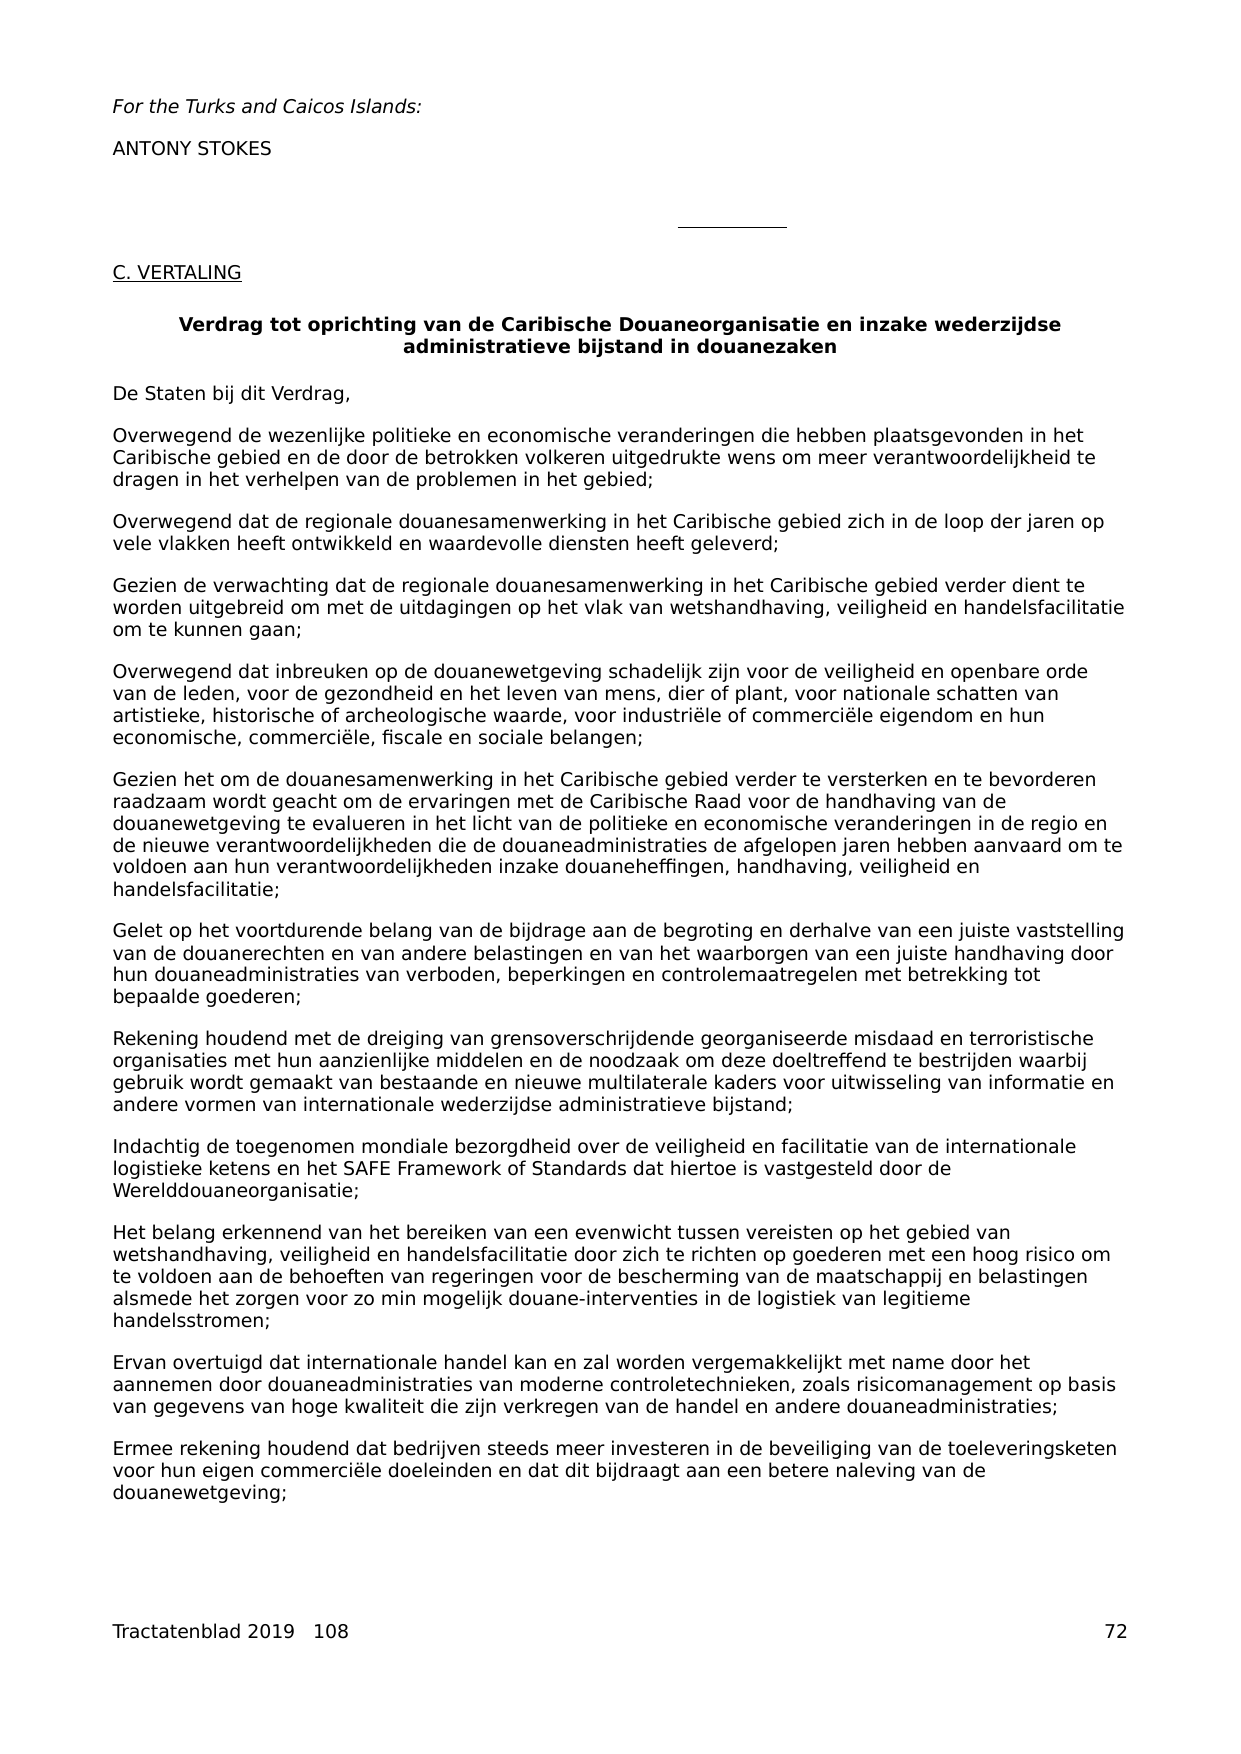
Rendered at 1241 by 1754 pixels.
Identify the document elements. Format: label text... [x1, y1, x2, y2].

text Indachtig de toegenomen mondiale bezorgdheid over de veiligheid en facilitatie van de internationale logistieke ketens en het SAFE Framework of Standards dat hiertoe is vastgesteld door de Werelddouaneorganisatie; [112, 1136, 1128, 1202]
text Gezien het om de douanesamenwerking in het Caribische gebied verder te versterken en te bevorderen raadzaam wordt geacht om de ervaringen met de Caribische Raad voor de handhaving van de douanewetgeving te evalueren in het licht van de politieke en economische veranderingen in de regio en de nieuwe verantwoordelijkheden die de douaneadministraties de afgelopen jaren hebben aanvaard om te voldoen aan hun verantwoordelijkheden inzake douaneheffingen, handhaving, veiligheid en handelsfacilitatie; [112, 768, 1128, 900]
text Overwegend dat de regionale douanesamenwerking in het Caribische gebied zich in de loop der jaren op vele vlakken heeft ontwikkeld en waardevolle diensten heeft geleverd; [112, 511, 1128, 555]
text De Staten bij dit Verdrag, [112, 383, 1128, 405]
text ANTONY STOKES [112, 138, 1128, 160]
text Gelet op het voortdurende belang van de bijdrage aan de begroting en derhalve van een juiste vaststelling van de douanerechten en van andere belastingen en van het waarborgen van een juiste handhaving door hun douaneadministraties van verboden, beperkingen en controlemaatregelen met betrekking tot bepaalde goederen; [112, 920, 1128, 1008]
subtitle C. VERTALING [112, 262, 1128, 284]
text For the Turks and Caicos Islands: [112, 96, 1128, 118]
subtitle Verdrag tot oprichting van de Caribische Douaneorganisatie en inzake wederzijdse administratieve bijstand in douanezaken [112, 314, 1128, 358]
text Ermee rekening houdend dat bedrijven steeds meer investeren in de beveiliging van de toeleveringsketen voor hun eigen commerciële doeleinden en dat dit bijdraagt aan een betere naleving van de douanewetgeving; [112, 1438, 1128, 1504]
text Het belang erkennend van het bereiken van een evenwicht tussen vereisten op het gebied van wetshandhaving, veiligheid en handelsfacilitatie door zich te richten op goederen met een hoog risico om te voldoen aan de behoeften van regeringen voor de bescherming van de maatschappij en belastingen alsmede het zorgen voor zo min mogelijk douane-interventies in de logistiek van legitieme handelsstromen; [112, 1222, 1128, 1332]
text Ervan overtuigd dat internationale handel kan en zal worden vergemakkelijkt met name door het aannemen door douaneadministraties van moderne controletechnieken, zoals risicomanagement op basis van gegevens van hoge kwaliteit die zijn verkregen van de handel en andere douaneadministraties; [112, 1352, 1128, 1418]
text Overwegend dat inbreuken op de douanewetgeving schadelijk zijn voor de veiligheid en openbare orde van de leden, voor de gezondheid en het leven van mens, dier of plant, voor nationale schatten van artistieke, historische of archeologische waarde, voor industriële of commerciële eigendom en hun economische, commerciële, fiscale en sociale belangen; [112, 661, 1128, 748]
text Overwegend de wezenlijke politieke en economische veranderingen die hebben plaatsgevonden in het Caribische gebied en de door de betrokken volkeren uitgedrukte wens om meer verantwoordelijkheid te dragen in het verhelpen van de problemen in het gebied; [112, 425, 1128, 491]
text Gezien de verwachting dat de regionale douanesamenwerking in het Caribische gebied verder dient te worden uitgebreid om met de uitdagingen op het vlak van wetshandhaving, veiligheid en handelsfacilitatie om te kunnen gaan; [112, 575, 1128, 641]
text Rekening houdend met de dreiging van grensoverschrijdende georganiseerde misdaad en terroristische organisaties met hun aanzienlijke middelen en de noodzaak om deze doeltreffend te bestrijden waarbij gebruik wordt gemaakt van bestaande en nieuwe multilaterale kaders voor uitwisseling van informatie en andere vormen van internationale wederzijdse administratieve bijstand; [112, 1028, 1128, 1116]
